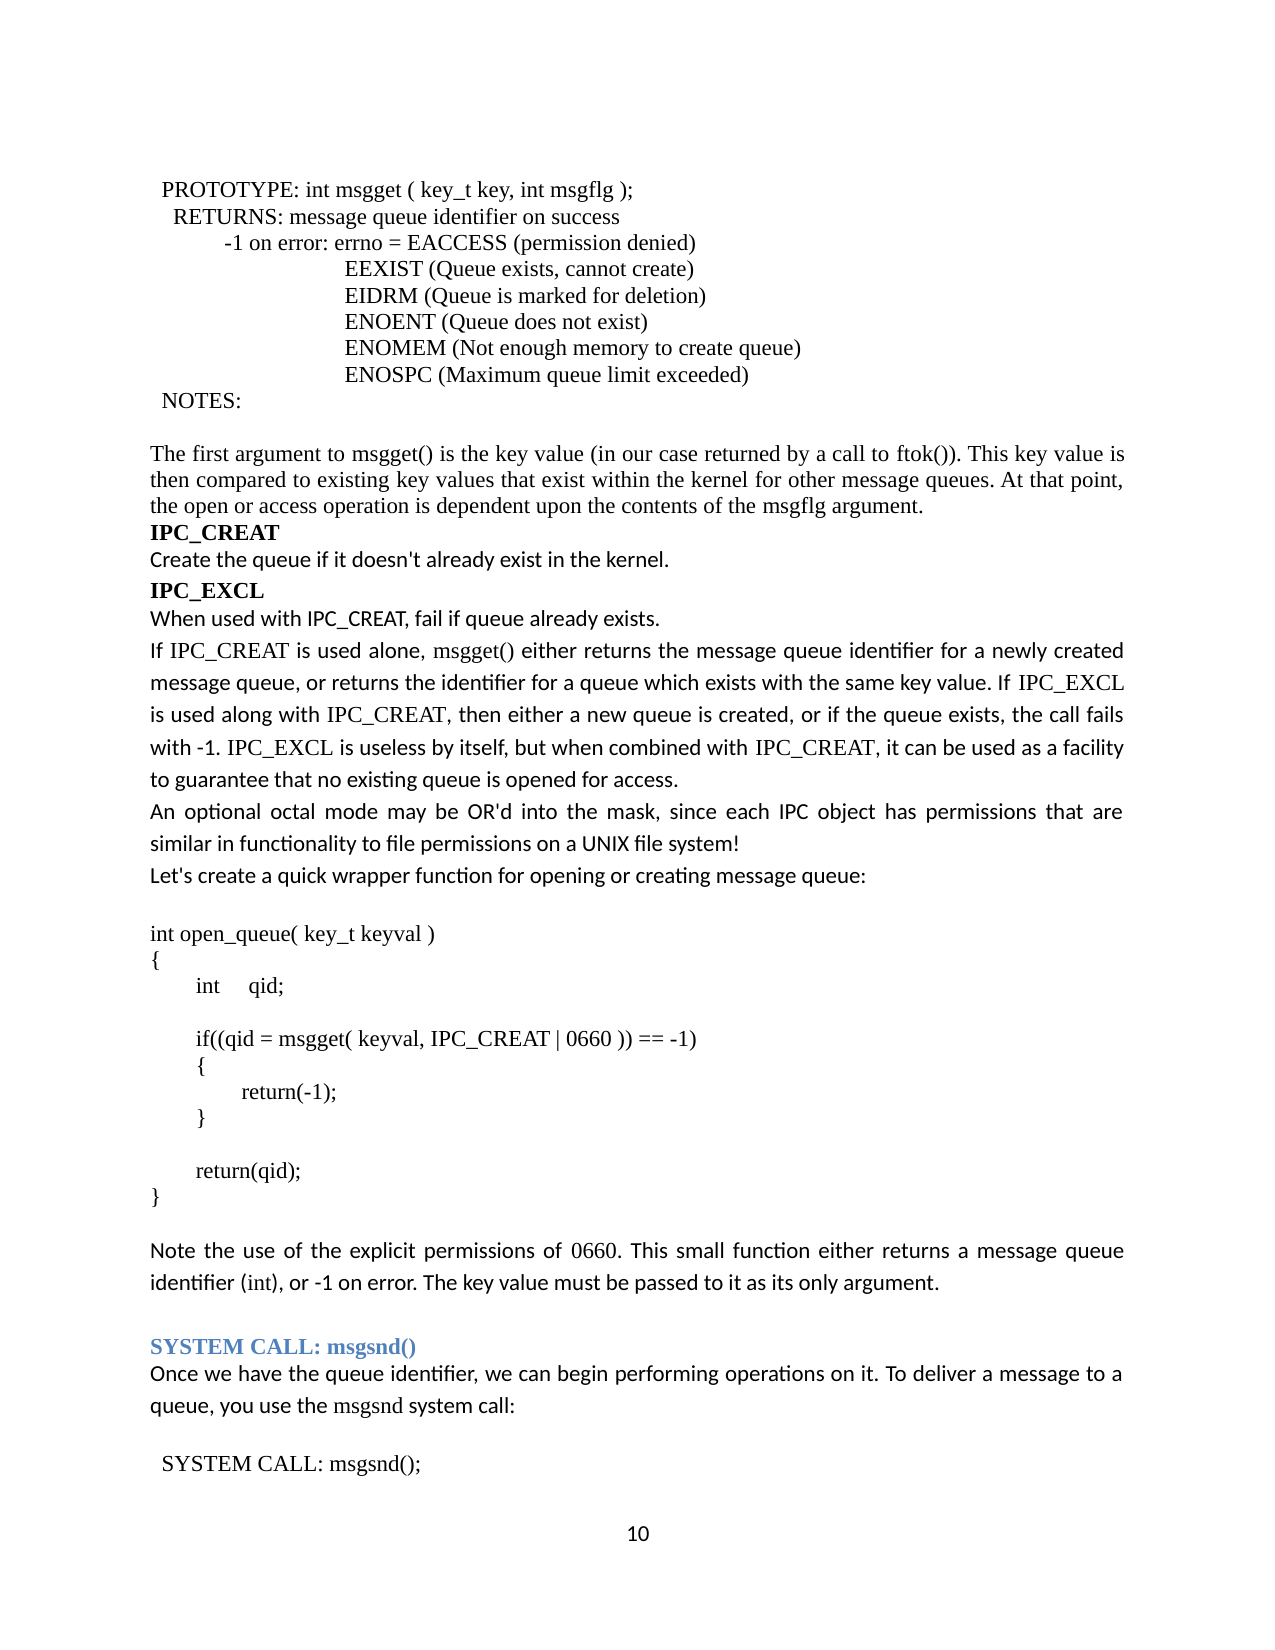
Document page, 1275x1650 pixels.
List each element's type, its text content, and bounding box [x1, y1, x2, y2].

text return(-1); [150, 1078, 1125, 1104]
subtitle SYSTEM CALL: msgsnd() [150, 1333, 1125, 1359]
text IPC_CREAT [150, 519, 1125, 545]
text if((qid = msgget( keyval, IPC_CREAT | 0660 )) == -1) [150, 1025, 1125, 1052]
text NOTES: [150, 387, 1125, 413]
text ENOENT (Queue does not exist) [150, 308, 1125, 334]
text SYSTEM CALL: msgsnd(); [150, 1450, 1125, 1476]
text When used with IPC_CREAT, fail if queue already exists. [150, 604, 1125, 632]
text Once we have the queue identifier, we can begin performing operations on it. To deliver a message to a queue, you use the msgsnd system call: [150, 1359, 1125, 1419]
text return(qid); [150, 1157, 1125, 1183]
text If IPC_CREAT is used alone, msgget() either returns the message queue identifier for a newly created message queue, or returns the identifier for a queue which exists with the same key value. If IPC_EXCL is used along with IPC_CREAT, then either a new queue is created, or if the queue exists, the call fails with -1. IPC_EXCL is useless by itself, but when combined with IPC_CREAT, it can be used as a facility to guarantee that no existing queue is opened for access. [150, 636, 1125, 793]
text RETURNS: message queue identifier on success [150, 203, 1125, 229]
text } [150, 1104, 1125, 1131]
text } [150, 1183, 1125, 1210]
text Let's create a quick wrapper function for opening or creating message queue: [150, 861, 1125, 889]
text int qid; [150, 973, 1125, 999]
text PROTOTYPE: int msgget ( key_t key, int msgflg ); [150, 176, 1125, 203]
text An optional octal mode may be OR'd into the mask, since each IPC object has permissions that are similar in functionality to file permissions on a UNIX file system! [150, 797, 1125, 857]
text int open_queue( key_t keyval ) [150, 920, 1125, 946]
text ENOSPC (Maximum queue limit exceeded) [150, 361, 1125, 387]
text Create the queue if it doesn't already exist in the kernel. [150, 545, 1125, 573]
text Note the use of the explicit permissions of 0660. This small function either returns a message queue identifier (int), or -1 on error. The key value must be passed to it as its only argument. [150, 1236, 1125, 1296]
text ENOMEM (Not enough memory to create queue) [150, 334, 1125, 361]
text { [150, 1052, 1125, 1078]
text -1 on error: errno = EACCESS (permission denied) [150, 229, 1125, 255]
text { [150, 946, 1125, 973]
text EEXIST (Queue exists, cannot create) [150, 255, 1125, 282]
text IPC_EXCL [150, 577, 1125, 604]
text EIDRM (Queue is marked for deletion) [150, 282, 1125, 308]
text The first argument to msgget() is the key value (in our case returned by a call to ftok()). This key value is then compared to existing key values that exist within the kernel for other message queues. At that point, the open or access operation is dependent upon the contents of the msgflg argument. [150, 440, 1125, 519]
